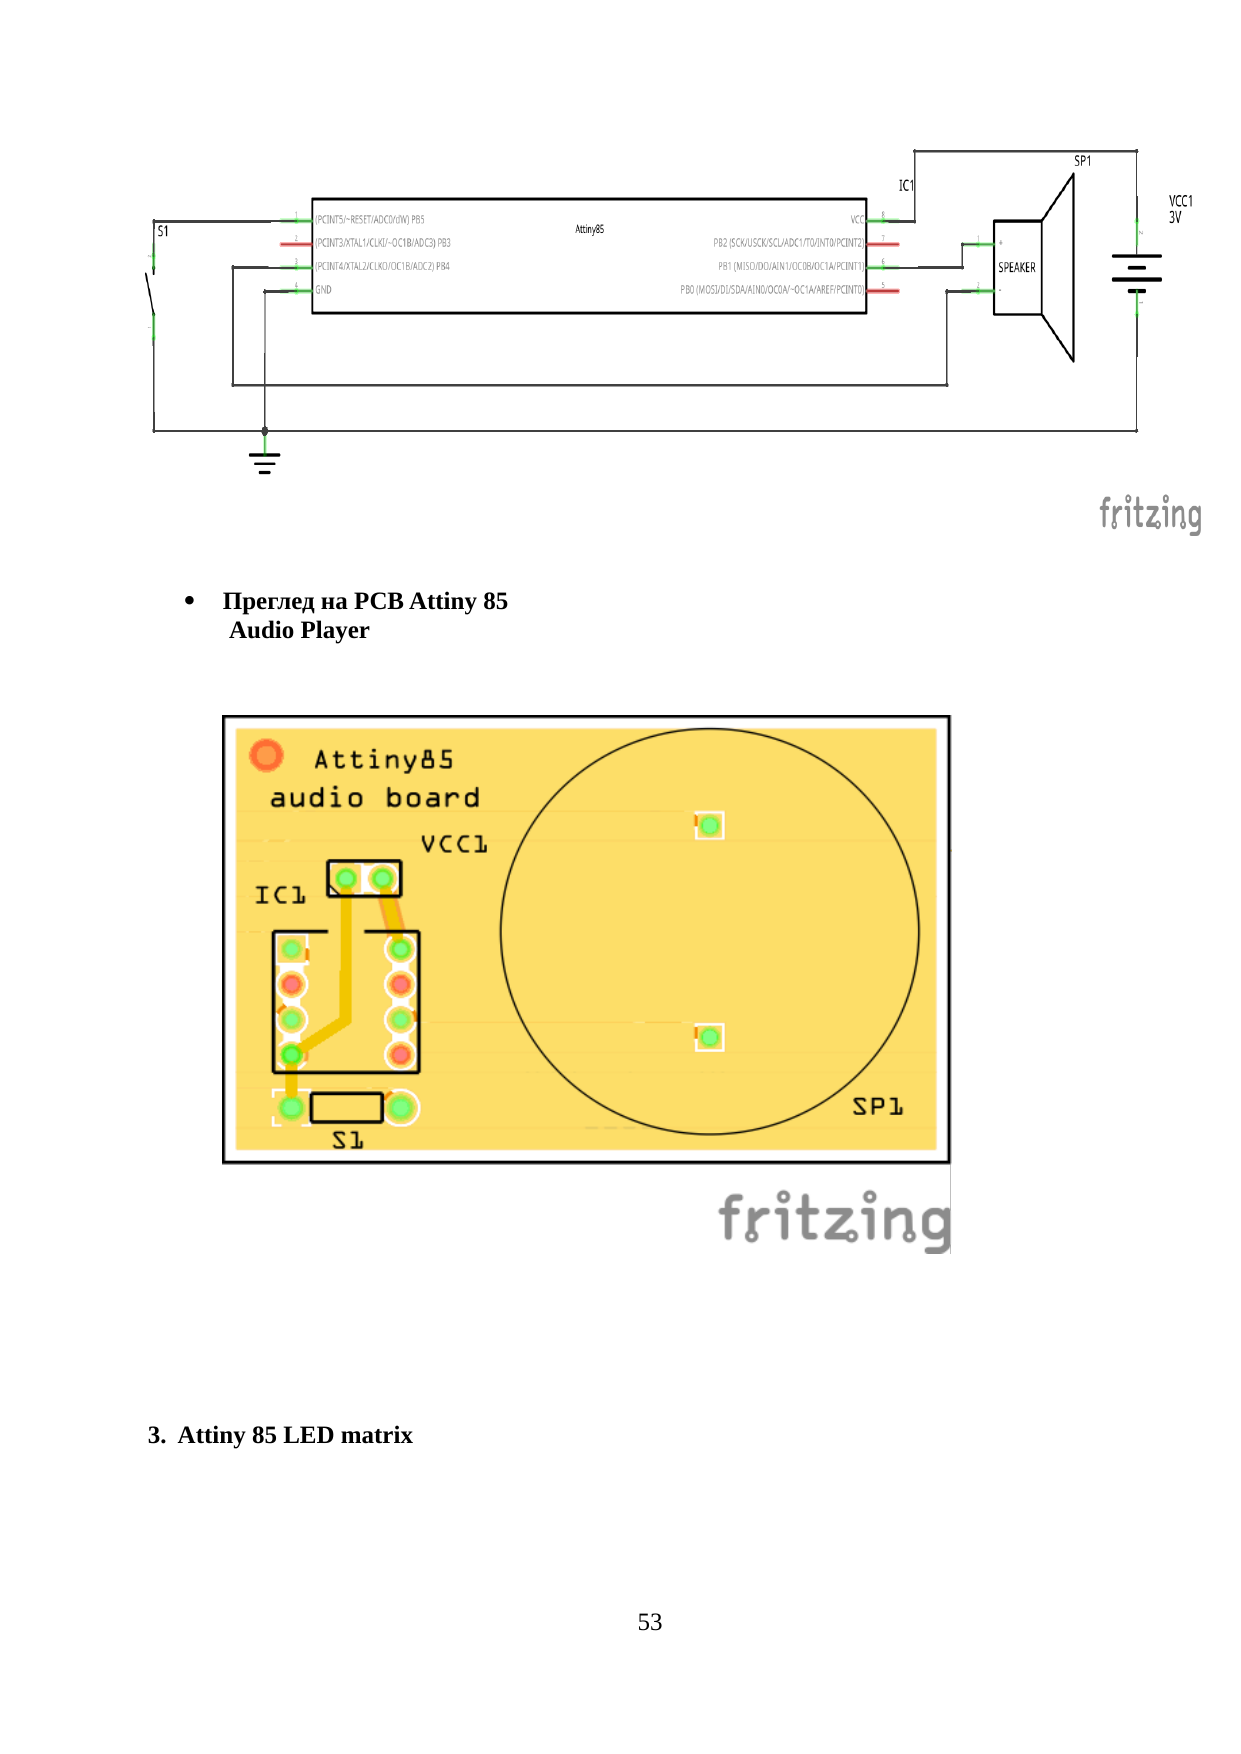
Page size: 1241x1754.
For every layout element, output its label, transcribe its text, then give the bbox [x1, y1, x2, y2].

picture [147, 133, 1198, 550]
picture [202, 695, 972, 1274]
text Audio Player [223, 615, 1152, 644]
list Преглед на PCB Attiny 85 [185, 586, 1152, 615]
text 3. Attiny 85 LED matrix [148, 1420, 1152, 1449]
